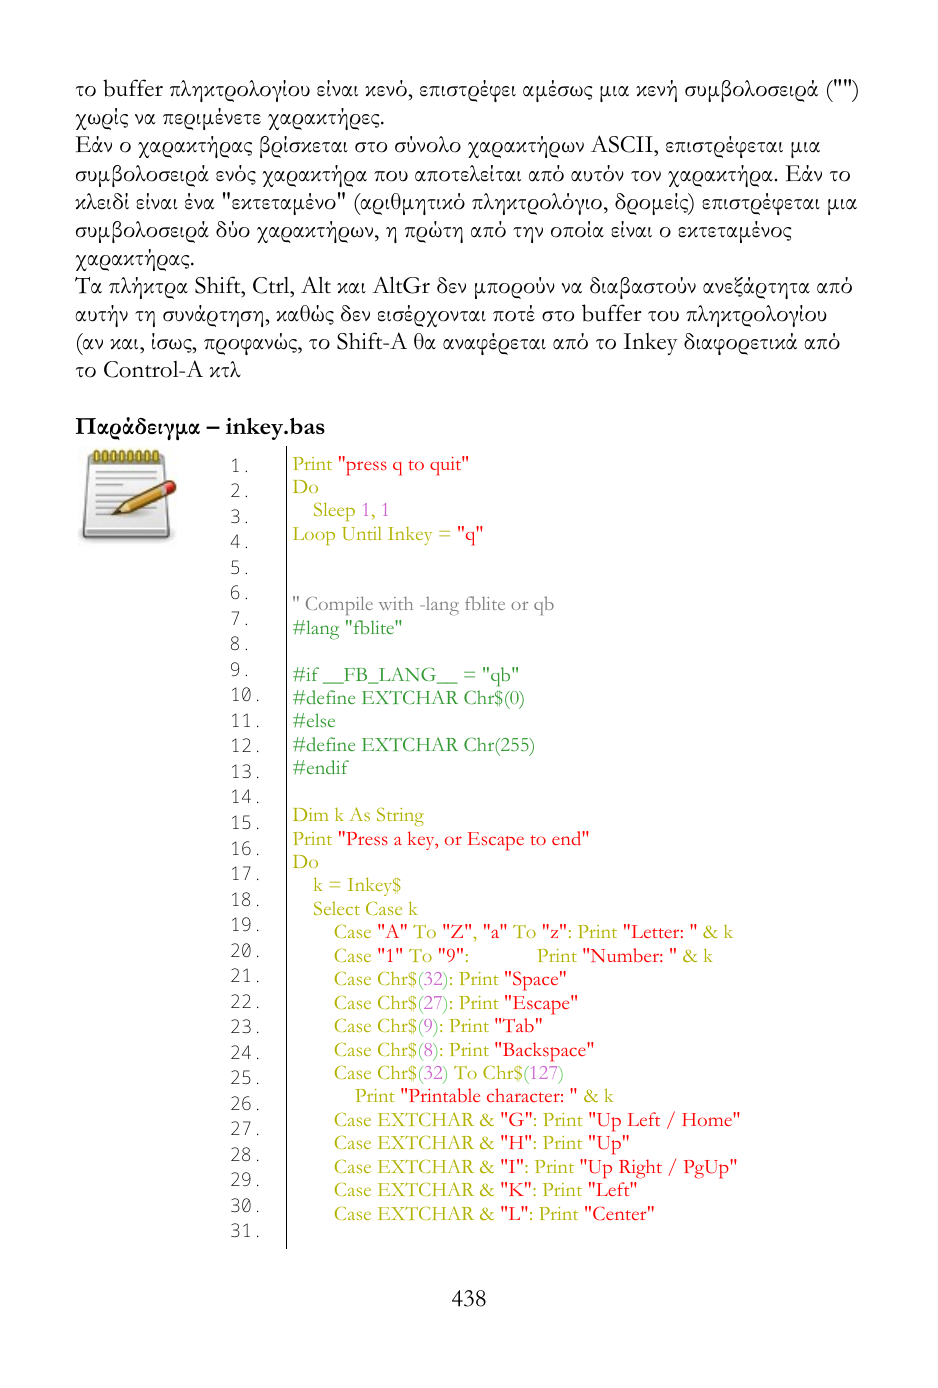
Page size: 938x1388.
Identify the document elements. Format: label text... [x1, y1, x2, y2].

text Παράδειγμα – inkey.bas [75, 412, 862, 441]
table_header Print "press q to quit" Do Sleep 1, 1 Loop Until Inkey = "q" '' Compile with -lang fblite or qb #lang "fblite" #if __FB_LANG__ = "qb" #define EXTCHAR Chr$(0) #else #define EXTCHAR Chr(255) #endif Dim k As String Print "Press a key, or Escape to end" Do k = Inkey$ Select Case k Case "A" To "Z", "a" To "z": Print "Letter: " & k Case "1" To "9": Print "Number: " & k Case Chr$(32): Print "Space" Case Chr$(27): Print "Escape" Case Chr$(9): Print "Tab" Case Chr$(8): Print "Backspace" Case Chr$(32) To Chr$(127) Print "Printable character: " & k Case EXTCHAR & "G": Print "Up Left / Home" Case EXTCHAR & "H": Print "Up" Case EXTCHAR & "I": Print "Up Right / PgUp" Case EXTCHAR & "K": Print "Left" Case EXTCHAR & "L": Print "Center" [287, 446, 857, 1249]
text Τα πλήκτρα Shift, Ctrl, Alt και AltGr δεν μπορούν να διαβαστούν ανεξάρτητα από αυτήν τη συνάρτηση, καθώς δεν εισέρχονται ποτέ στο buffer του πληκτρολογίου (αν και, ίσως, προφανώς, το Shift-A θα αναφέρεται από το Inkey διαφορετικά από το Control-A κτλ [75, 272, 862, 384]
text το buffer πληκτρολογίου είναι κενό, επιστρέφει αμέσως μια κενή συμβολοσειρά ("") χωρίς να περιμένετε χαρακτήρες. [75, 75, 862, 131]
picture [77, 446, 178, 547]
table_header [75, 441, 180, 1255]
table_header [186, 446, 286, 1249]
table_header [180, 441, 863, 1255]
text Εάν ο χαρακτήρας βρίσκεται στο σύνολο χαρακτήρων ASCII, επιστρέφεται μια συμβολοσειρά ενός χαρακτήρα που αποτελείται από αυτόν τον χαρακτήρα. Εάν το κλειδί είναι ένα "εκτεταμένο" (αριθμητικό πληκτρολόγιο, δρομείς) επιστρέφεται μια συμβολοσειρά δύο χαρακτήρων, η πρώτη από την οποία είναι ο εκτεταμένος χαρακτήρας. [75, 131, 862, 272]
